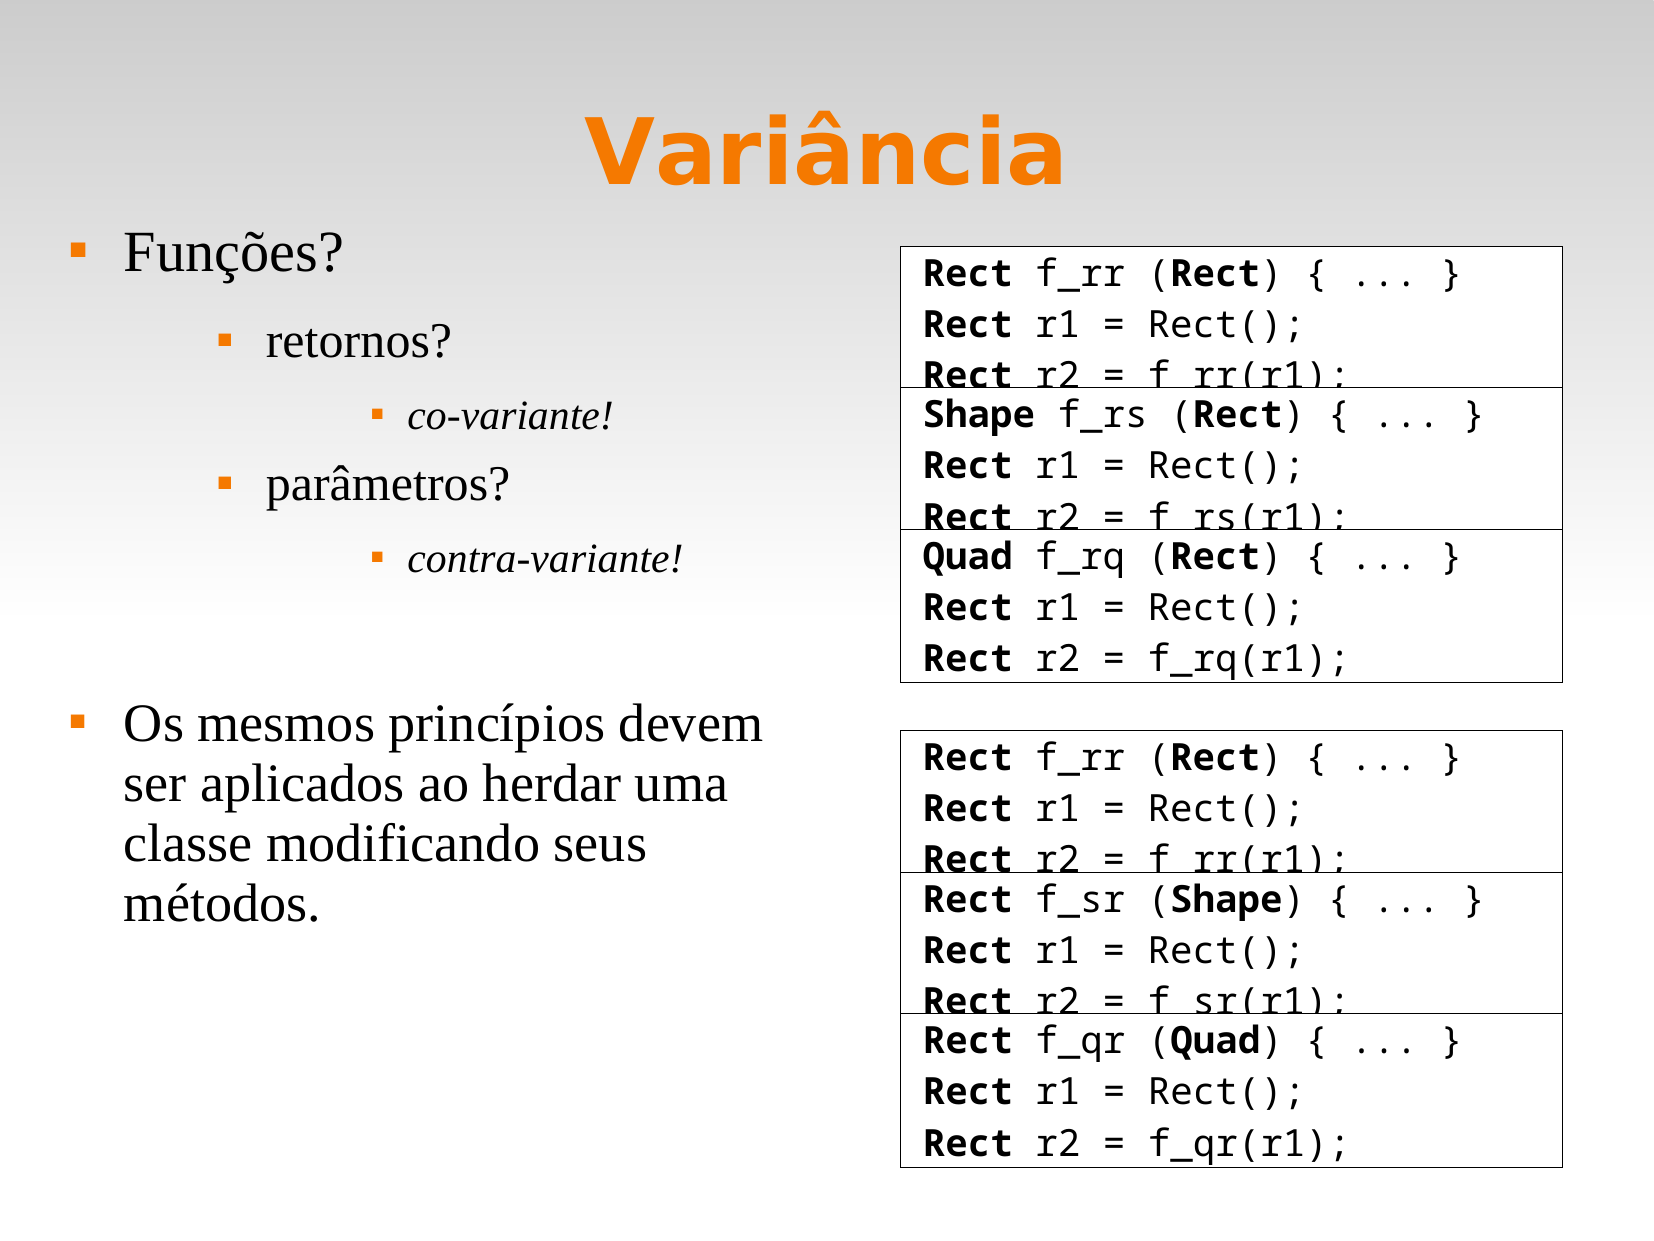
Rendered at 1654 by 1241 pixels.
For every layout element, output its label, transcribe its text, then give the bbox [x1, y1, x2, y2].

text_box Rect f_qr (Quad) { ... } Rect r1 = Rect(); Rect r2 = f_qr(r1); [900, 1024, 1563, 1157]
list Funções? retornos? co-variante! parâmetros? contra-variante! Os mesmos princípios devem ser aplicados ao herdar uma classe modificando seus métodos. [0, 219, 815, 986]
text_box Rect f_rr (Rect) { ... } Rect r1 = Rect(); Rect r2 = f_rr(r1); [900, 740, 1563, 872]
text_box Rect f_sr (Shape) { ... } Rect r1 = Rect(); Rect r2 = f_sr(r1); [900, 882, 1563, 1013]
text_box Quad f_rq (Rect) { ... } Rect r1 = Rect(); Rect r2 = f_rq(r1); [900, 539, 1563, 673]
text_box Rect f_rr (Rect) { ... } Rect r1 = Rect(); Rect r2 = f_rr(r1); [900, 256, 1563, 387]
title Variância [82, 49, 1571, 257]
text_box Shape f_rs (Rect) { ... } Rect r1 = Rect(); Rect r2 = f_rs(r1); [900, 398, 1563, 529]
